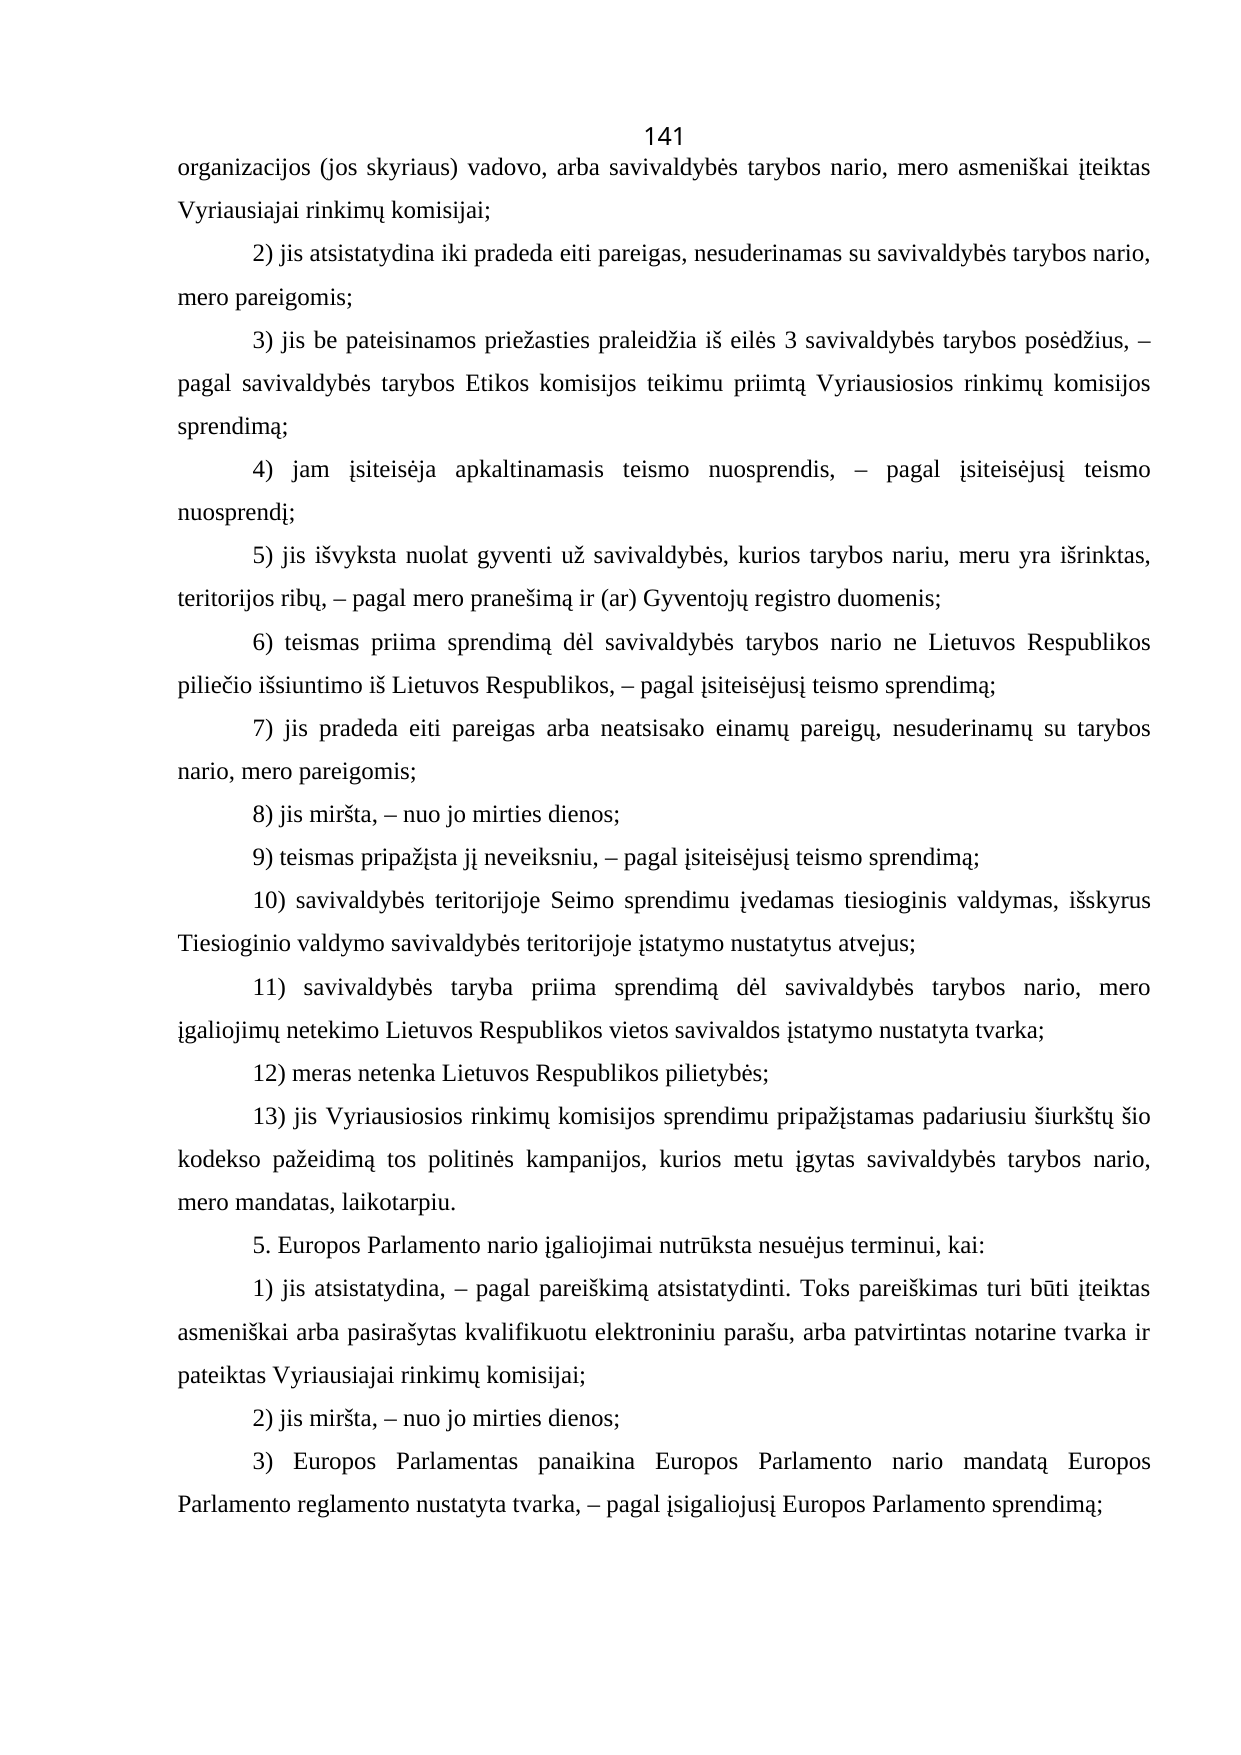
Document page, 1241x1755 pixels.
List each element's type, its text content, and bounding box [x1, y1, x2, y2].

text 7) jis pradeda eiti pareigas arba neatsisako einamų pareigų, nesuderinamų su tarybos nario, mero pareigomis; [177, 713, 1152, 785]
text 1) jis atsistatydina, – pagal pareiškimą atsistatydinti. Toks pareiškimas turi būti įteiktas asmeniškai arba pasirašytas kvalifikuotu elektroniniu parašu, arba patvirtintas notarine tvarka ir pateiktas Vyriausiajai rinkimų komisijai; [177, 1273, 1152, 1388]
text 2) jis atsistatydina iki pradeda eiti pareigas, nesuderinamas su savivaldybės tarybos nario, mero pareigomis; [177, 238, 1152, 310]
text 11) savivaldybės taryba priima sprendimą dėl savivaldybės tarybos nario, mero įgaliojimų netekimo Lietuvos Respublikos vietos savivaldos įstatymo nustatyta tvarka; [177, 972, 1152, 1043]
text 12) meras netenka Lietuvos Respublikos pilietybės; [177, 1058, 1152, 1087]
text 13) jis Vyriausiosios rinkimų komisijos sprendimu pripažįstamas padariusiu šiurkštų šio kodekso pažeidimą tos politinės kampanijos, kurios metu įgytas savivaldybės tarybos nario, mero mandatas, laikotarpiu. [177, 1101, 1152, 1216]
text organizacijos (jos skyriaus) vadovo, arba savivaldybės tarybos nario, mero asmeniškai įteiktas Vyriausiajai rinkimų komisijai; [177, 152, 1152, 224]
text 5) jis išvyksta nuolat gyventi už savivaldybės, kurios tarybos nariu, meru yra išrinktas, teritorijos ribų, – pagal mero pranešimą ir (ar) Gyventojų registro duomenis; [177, 540, 1152, 612]
text 3) jis be pateisinamos priežasties praleidžia iš eilės 3 savivaldybės tarybos posėdžius, – pagal savivaldybės tarybos Etikos komisijos teikimu priimtą Vyriausiosios rinkimų komisijos sprendimą; [177, 325, 1152, 440]
text 3) Europos Parlamentas panaikina Europos Parlamento nario mandatą Europos Parlamento reglamento nustatyta tvarka, – pagal įsigaliojusį Europos Parlamento sprendimą; [177, 1446, 1152, 1518]
text 9) teismas pripažįsta jį neveiksniu, – pagal įsiteisėjusį teismo sprendimą; [177, 842, 1152, 871]
text 8) jis miršta, – nuo jo mirties dienos; [177, 799, 1152, 828]
text 6) teismas priima sprendimą dėl savivaldybės tarybos nario ne Lietuvos Respublikos piliečio išsiuntimo iš Lietuvos Respublikos, – pagal įsiteisėjusį teismo sprendimą; [177, 627, 1152, 698]
text 2) jis miršta, – nuo jo mirties dienos; [177, 1403, 1152, 1432]
text 4) jam įsiteisėja apkaltinamasis teismo nuosprendis, – pagal įsiteisėjusį teismo nuosprendį; [177, 454, 1152, 526]
text 10) savivaldybės teritorijoje Seimo sprendimu įvedamas tiesioginis valdymas, išskyrus Tiesioginio valdymo savivaldybės teritorijoje įstatymo nustatytus atvejus; [177, 885, 1152, 957]
text 5. Europos Parlamento nario įgaliojimai nutrūksta nesuėjus terminui, kai: [177, 1230, 1152, 1259]
